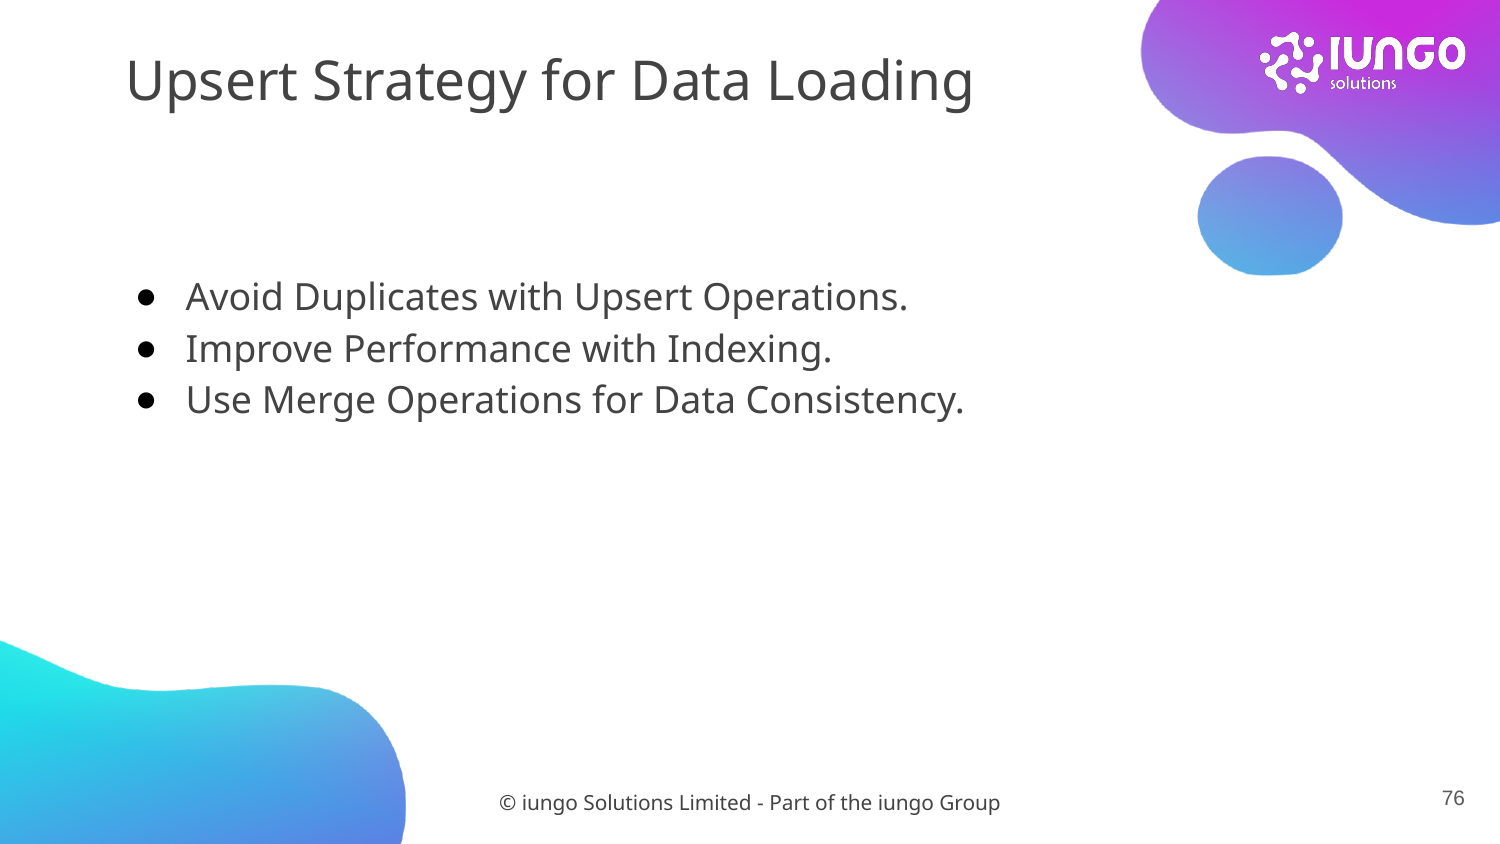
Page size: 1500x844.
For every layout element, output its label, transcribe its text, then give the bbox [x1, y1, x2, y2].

slide_number [1389, 764, 1480, 830]
picture [0, 0, 1500, 844]
list Avoid Duplicates with Upsert Operations. Improve Performance with Indexing. Use Merge Operations for Data Consistency. [95, 251, 1390, 735]
title Upsert Strategy for Data Loading [95, 30, 1142, 125]
